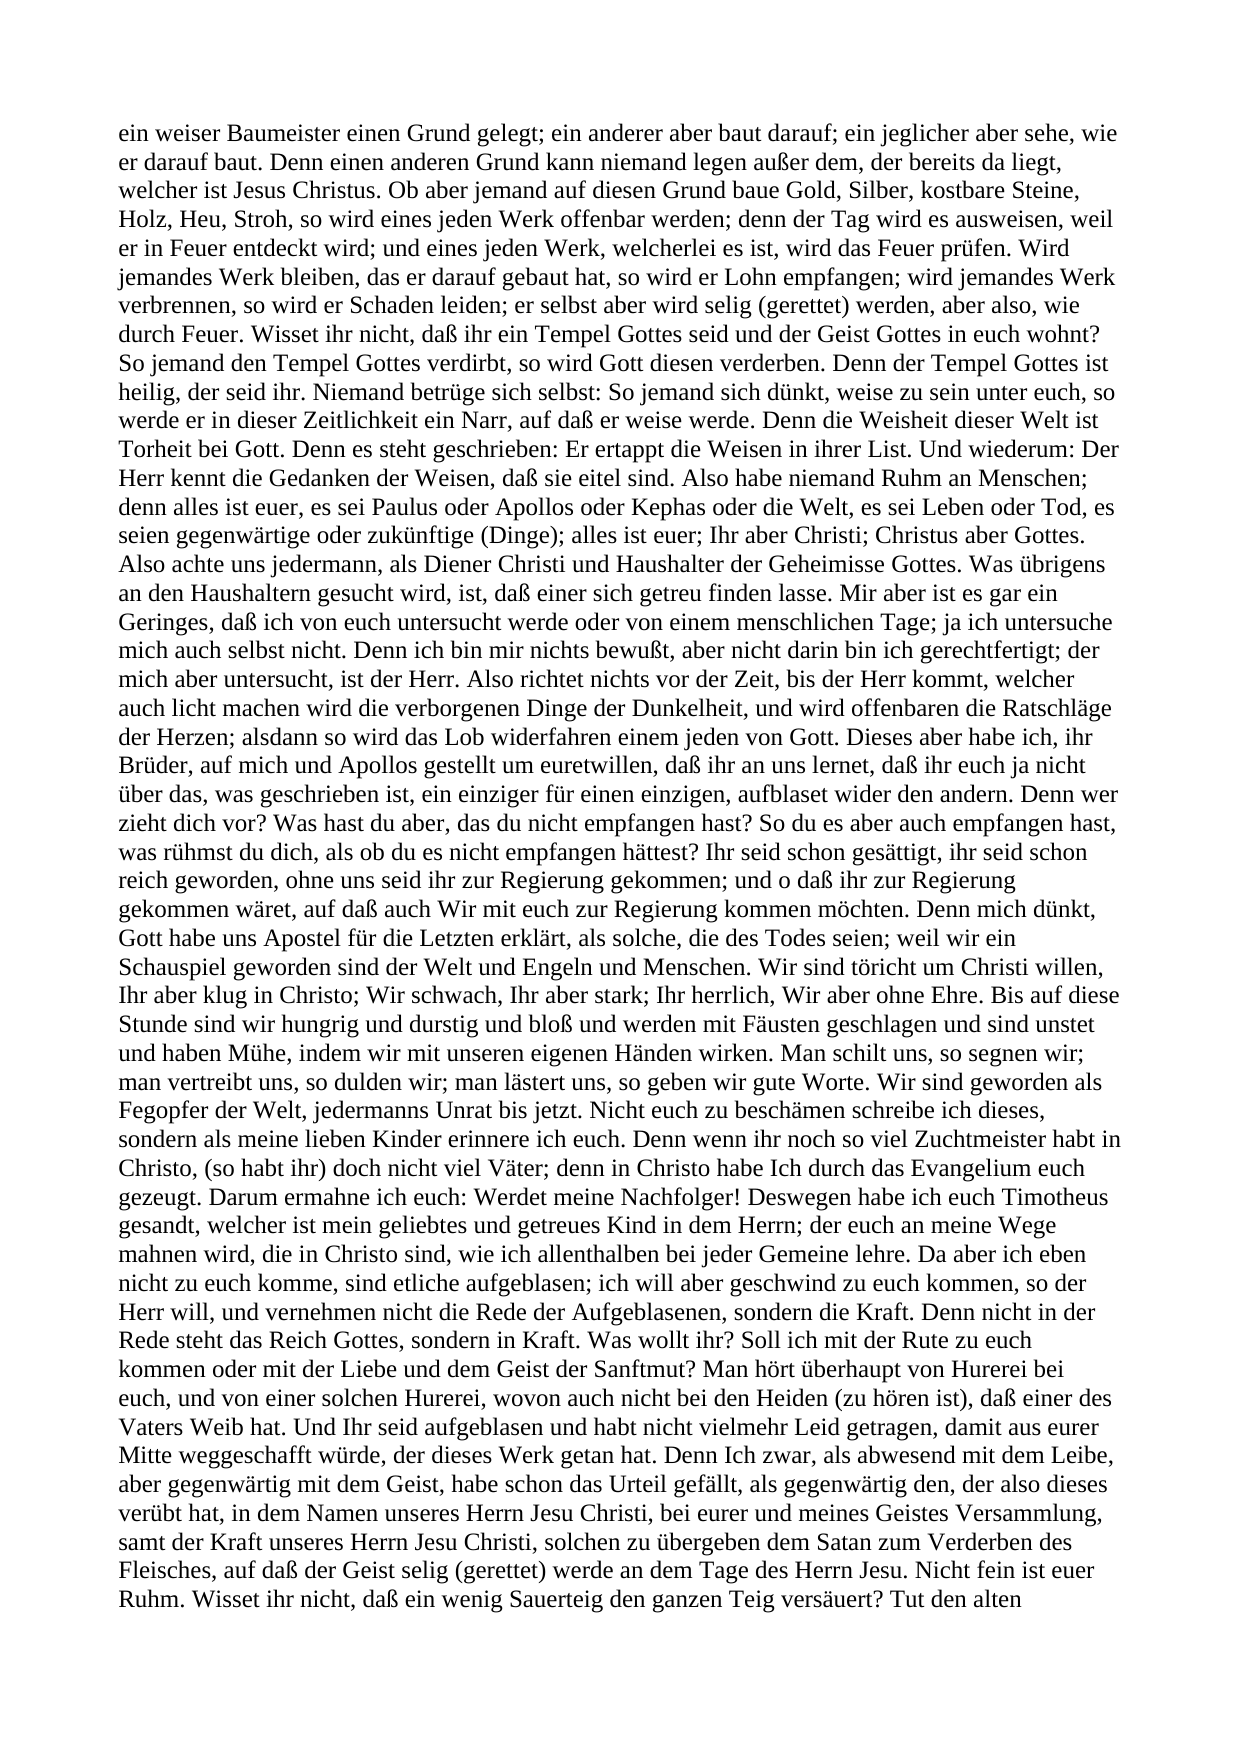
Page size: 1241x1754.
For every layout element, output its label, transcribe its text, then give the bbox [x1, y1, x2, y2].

text ein weiser Baumeister einen Grund gelegt; ein anderer aber baut darauf; ein jeglicher aber sehe, wie er darauf baut. Denn einen anderen Grund kann niemand legen außer dem, der bereits da liegt, welcher ist Jesus Christus. Ob aber jemand auf diesen Grund baue Gold, Silber, kostbare Steine, Holz, Heu, Stroh, so wird eines jeden Werk offenbar werden; denn der Tag wird es ausweisen, weil er in Feuer entdeckt wird; und eines jeden Werk, welcherlei es ist, wird das Feuer prüfen. Wird jemandes Werk bleiben, das er darauf gebaut hat, so wird er Lohn empfangen; wird jemandes Werk verbrennen, so wird er Schaden leiden; er selbst aber wird selig (gerettet) werden, aber also, wie durch Feuer. Wisset ihr nicht, daß ihr ein Tempel Gottes seid und der Geist Gottes in euch wohnt? So jemand den Tempel Gottes verdirbt, so wird Gott diesen verderben. Denn der Tempel Gottes ist heilig, der seid ihr. Niemand betrüge sich selbst: So jemand sich dünkt, weise zu sein unter euch, so werde er in dieser Zeitlichkeit ein Narr, auf daß er weise werde. Denn die Weisheit dieser Welt ist Torheit bei Gott. Denn es steht geschrieben: Er ertappt die Weisen in ihrer List. Und wiederum: Der Herr kennt die Gedanken der Weisen, daß sie eitel sind. Also habe niemand Ruhm an Menschen; denn alles ist euer, es sei Paulus oder Apollos oder Kephas oder die Welt, es sei Leben oder Tod, es seien gegenwärtige oder zukünftige (Dinge); alles ist euer; Ihr aber Christi; Christus aber Gottes. Also achte uns jedermann, als Diener Christi und Haushalter der Geheimisse Gottes. Was übrigens an den Haushaltern gesucht wird, ist, daß einer sich getreu finden lasse. Mir aber ist es gar ein Geringes, daß ich von euch untersucht werde oder von einem menschlichen Tage; ja ich untersuche mich auch selbst nicht. Denn ich bin mir nichts bewußt, aber nicht darin bin ich gerechtfertigt; der mich aber untersucht, ist der Herr. Also richtet nichts vor der Zeit, bis der Herr kommt, welcher auch licht machen wird die verborgenen Dinge der Dunkelheit, und wird offenbaren die Ratschläge der Herzen; alsdann so wird das Lob widerfahren einem jeden von Gott. Dieses aber habe ich, ihr Brüder, auf mich und Apollos gestellt um euretwillen, daß ihr an uns lernet, daß ihr euch ja nicht über das, was geschrieben ist, ein einziger für einen einzigen, aufblaset wider den andern. Denn wer zieht dich vor? Was hast du aber, das du nicht empfangen hast? So du es aber auch empfangen hast, was rühmst du dich, als ob du es nicht empfangen hättest? Ihr seid schon gesättigt, ihr seid schon reich geworden, ohne uns seid ihr zur Regierung gekommen; und o daß ihr zur Regierung gekommen wäret, auf daß auch Wir mit euch zur Regierung kommen möchten. Denn mich dünkt, Gott habe uns Apostel für die Letzten erklärt, als solche, die des Todes seien; weil wir ein Schauspiel geworden sind der Welt und Engeln und Menschen. Wir sind töricht um Christi willen, Ihr aber klug in Christo; Wir schwach, Ihr aber stark; Ihr herrlich, Wir aber ohne Ehre. Bis auf diese Stunde sind wir hungrig und durstig und bloß und werden mit Fäusten geschlagen und sind unstet und haben Mühe, indem wir mit unseren eigenen Händen wirken. Man schilt uns, so segnen wir; man vertreibt uns, so dulden wir; man lästert uns, so geben wir gute Worte. Wir sind geworden als Fegopfer der Welt, jedermanns Unrat bis jetzt. Nicht euch zu beschämen schreibe ich dieses, sondern als meine lieben Kinder erinnere ich euch. Denn wenn ihr noch so viel Zuchtmeister habt in Christo, (so habt ihr) doch nicht viel Väter; denn in Christo habe Ich durch das Evangelium euch gezeugt. Darum ermahne ich euch: Werdet meine Nachfolger! Deswegen habe ich euch Timotheus gesandt, welcher ist mein geliebtes und getreues Kind in dem Herrn; der euch an meine Wege mahnen wird, die in Christo sind, wie ich allenthalben bei jeder Gemeine lehre. Da aber ich eben nicht zu euch komme, sind etliche aufgeblasen; ich will aber geschwind zu euch kommen, so der Herr will, und vernehmen nicht die Rede der Aufgeblasenen, sondern die Kraft. Denn nicht in der Rede steht das Reich Gottes, sondern in Kraft. Was wollt ihr? Soll ich mit der Rute zu euch kommen oder mit der Liebe und dem Geist der Sanftmut? Man hört überhaupt von Hurerei bei euch, und von einer solchen Hurerei, wovon auch nicht bei den Heiden (zu hören ist), daß einer des Vaters Weib hat. Und Ihr seid aufgeblasen und habt nicht vielmehr Leid getragen, damit aus eurer Mitte weggeschafft würde, der dieses Werk getan hat. Denn Ich zwar, als abwesend mit dem Leibe, aber gegenwärtig mit dem Geist, habe schon das Urteil gefällt, als gegenwärtig den, der also dieses verübt hat, in dem Namen unseres Herrn Jesu Christi, bei eurer und meines Geistes Versammlung, samt der Kraft unseres Herrn Jesu Christi, solchen zu übergeben dem Satan zum Verderben des Fleisches, auf daß der Geist selig (gerettet) werde an dem Tage des Herrn Jesu. Nicht fein ist euer Ruhm. Wisset ihr nicht, daß ein wenig Sauerteig den ganzen Teig versäuert? Tut den alten [118, 118, 1122, 1613]
